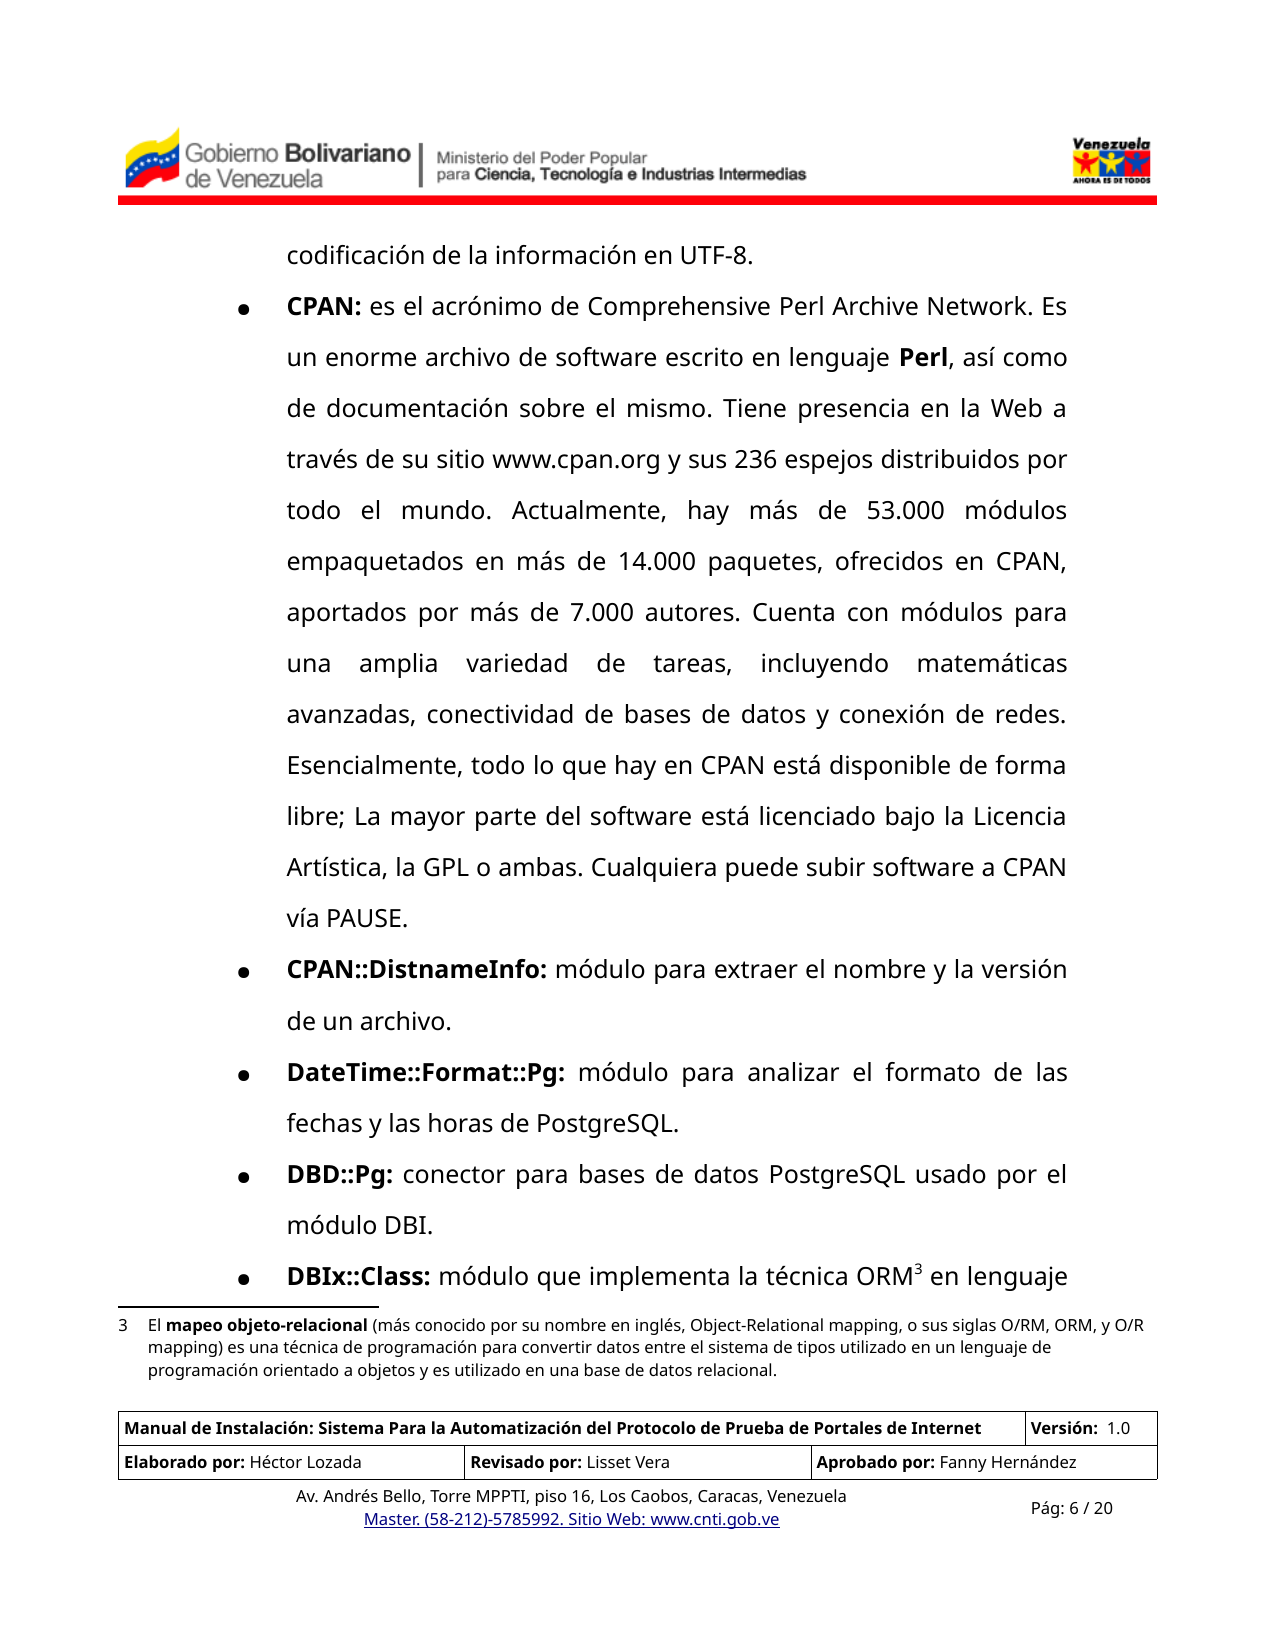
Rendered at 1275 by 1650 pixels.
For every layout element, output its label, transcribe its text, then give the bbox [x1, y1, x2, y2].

list codificación de la información en UTF-8. [236, 238, 1068, 272]
list CPAN: es el acrónimo de Comprehensive Perl Archive Network. Es un enorme archivo de software escrito en lenguaje Perl, así como de documentación sobre el mismo. Tiene presencia en la Web a través de su sitio www.cpan.org y sus 236 espejos distribuidos por todo el mundo. Actualmente, hay más de 53.000 módulos empaquetados en más de 14.000 paquetes, ofrecidos en CPAN, aportados por más de 7.000 autores. Cuenta con módulos para una amplia variedad de tareas, incluyendo matemáticas avanzadas, conectividad de bases de datos y conexión de redes. Esencialmente, todo lo que hay en CPAN está disponible de forma libre; La mayor parte del software está licenciado bajo la Licencia Artística, la GPL o ambas. Cualquiera puede subir software a CPAN vía PAUSE. [236, 289, 1068, 935]
list CPAN::DistnameInfo: módulo para extraer el nombre y la versión de un archivo. [236, 952, 1068, 1037]
list DBD::Pg: conector para bases de datos PostgreSQL usado por el módulo DBI. [236, 1156, 1068, 1241]
list DBIx::Class: módulo que implementa la técnica ORM en lenguaje [236, 1258, 1068, 1292]
list El mapeo objeto-relacional (más conocido por su nombre en inglés, Object-Relational mapping, o sus siglas O/RM, ORM, y O/R mapping) es una técnica de programación para convertir datos entre el sistema de tipos utilizado en un lenguaje de programación orientado a objetos y es utilizado en una base de datos relacional. [118, 1313, 1157, 1381]
picture [118, 119, 1157, 205]
list DateTime::Format::Pg: módulo para analizar el formato de las fechas y las horas de PostgreSQL. [236, 1054, 1068, 1139]
